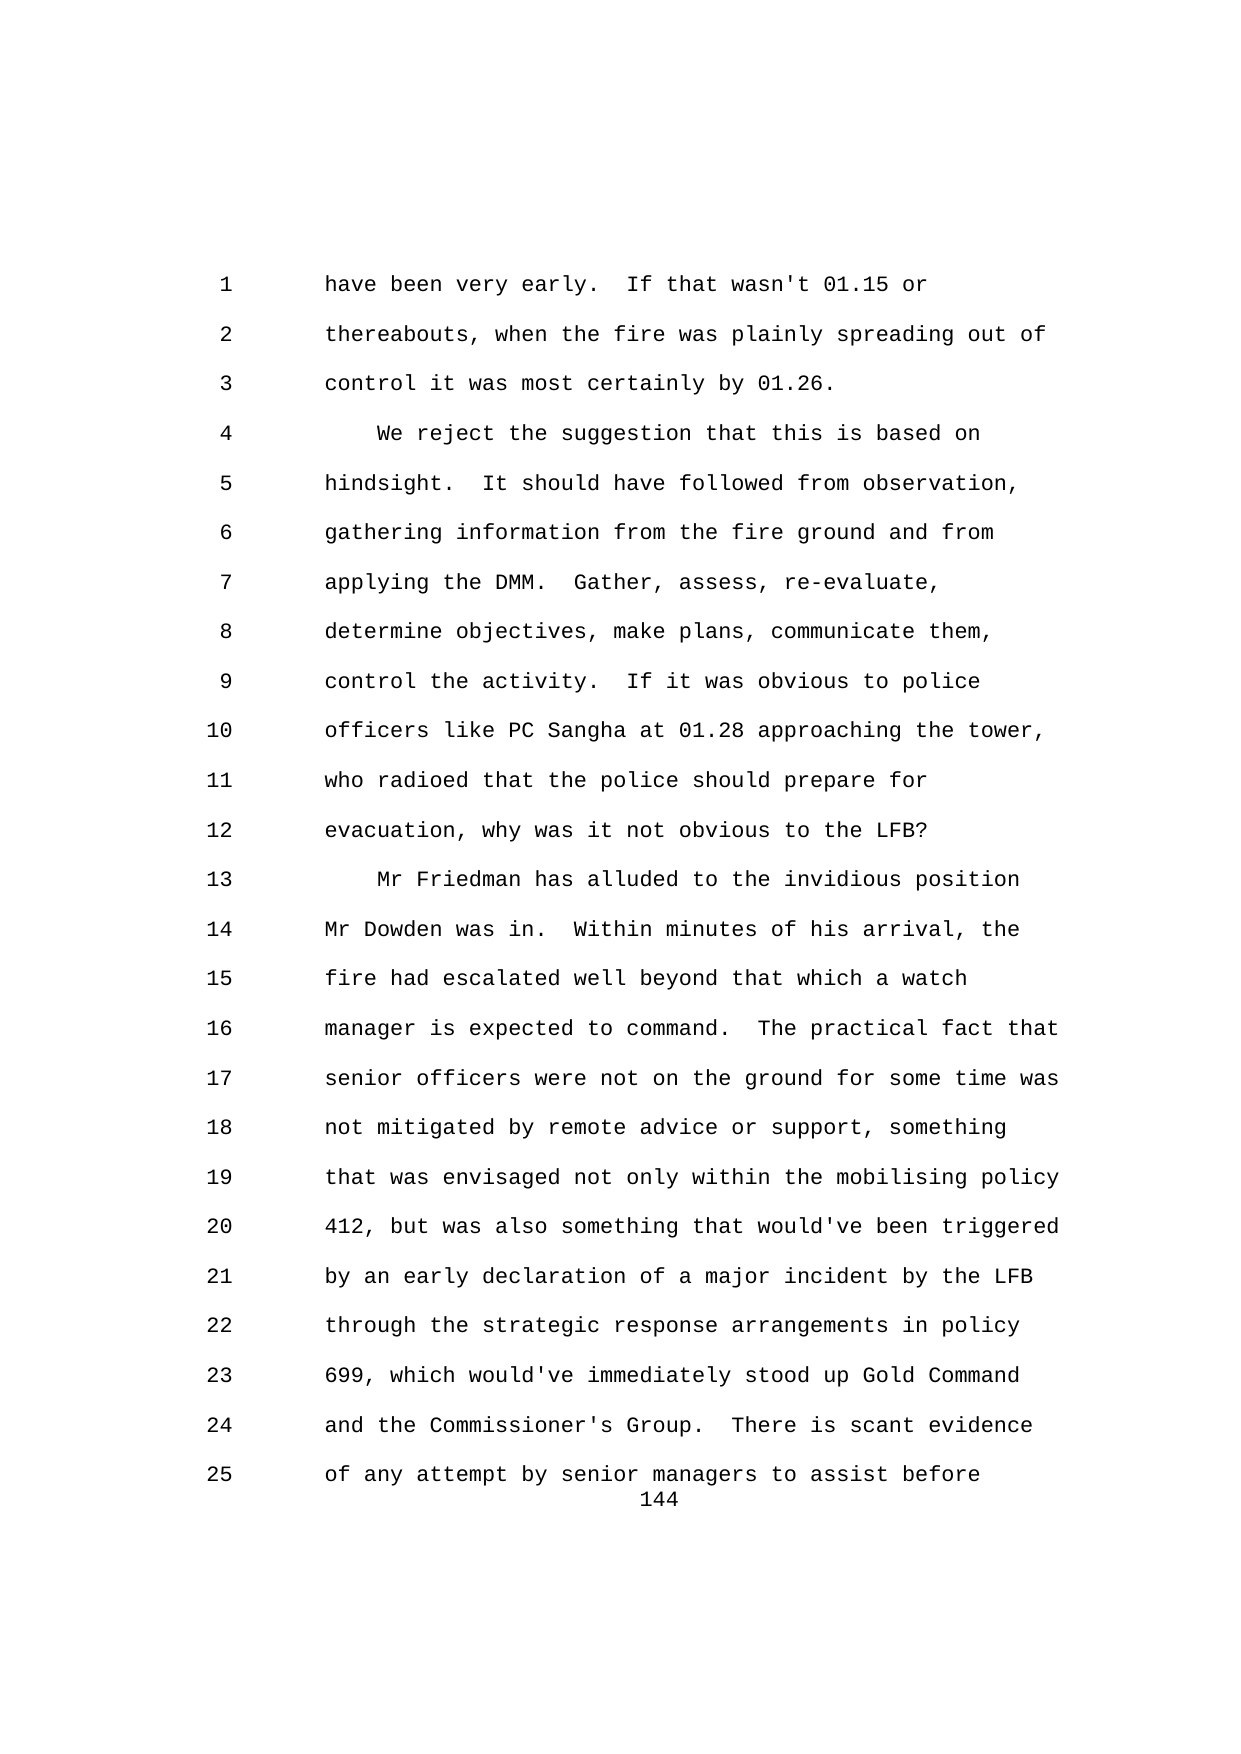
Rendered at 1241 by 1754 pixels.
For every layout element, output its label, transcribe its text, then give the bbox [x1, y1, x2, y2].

text 20 412, but was also something that would've been triggered [75, 1215, 1165, 1240]
text 7 applying the DMM. Gather, assess, re-evaluate, [75, 571, 1165, 596]
text 17 senior officers were not on the ground for some time was [75, 1067, 1165, 1091]
text 18 not mitigated by remote advice or support, something [75, 1116, 1165, 1141]
text 23 699, which would've immediately stood up Gold Command [75, 1364, 1165, 1389]
text 3 control it was most certainly by 01.26. [75, 372, 1165, 397]
text 19 that was envisaged not only within the mobilising policy [75, 1166, 1165, 1191]
text 8 determine objectives, make plans, communicate them, [75, 620, 1165, 645]
text 144 [75, 1488, 1165, 1513]
text 14 Mr Dowden was in. Within minutes of his arrival, the [75, 918, 1165, 943]
text 2 thereabouts, when the fire was plainly spreading out of [75, 323, 1165, 348]
text 22 through the strategic response arrangements in policy [75, 1314, 1165, 1339]
text 11 who radioed that the police should prepare for [75, 769, 1165, 794]
text 15 fire had escalated well beyond that which a watch [75, 967, 1165, 992]
text 12 evacuation, why was it not obvious to the LFB? [75, 819, 1165, 843]
text 24 and the Commissioner's Group. There is scant evidence [75, 1414, 1165, 1438]
text 21 by an early declaration of a major incident by the LFB [75, 1265, 1165, 1290]
text 10 officers like PC Sangha at 01.28 approaching the tower, [75, 719, 1165, 744]
text 6 gathering information from the fire ground and from [75, 521, 1165, 546]
text 5 hindsight. It should have followed from observation, [75, 472, 1165, 496]
text 1 have been very early. If that wasn't 01.15 or [75, 273, 1165, 298]
text 9 control the activity. If it was obvious to police [75, 670, 1165, 695]
text 16 manager is expected to command. The practical fact that [75, 1017, 1165, 1042]
text 13 Mr Friedman has alluded to the invidious position [75, 868, 1165, 893]
text 4 We reject the suggestion that this is based on [75, 422, 1165, 447]
text 25 of any attempt by senior managers to assist before [75, 1463, 1165, 1488]
